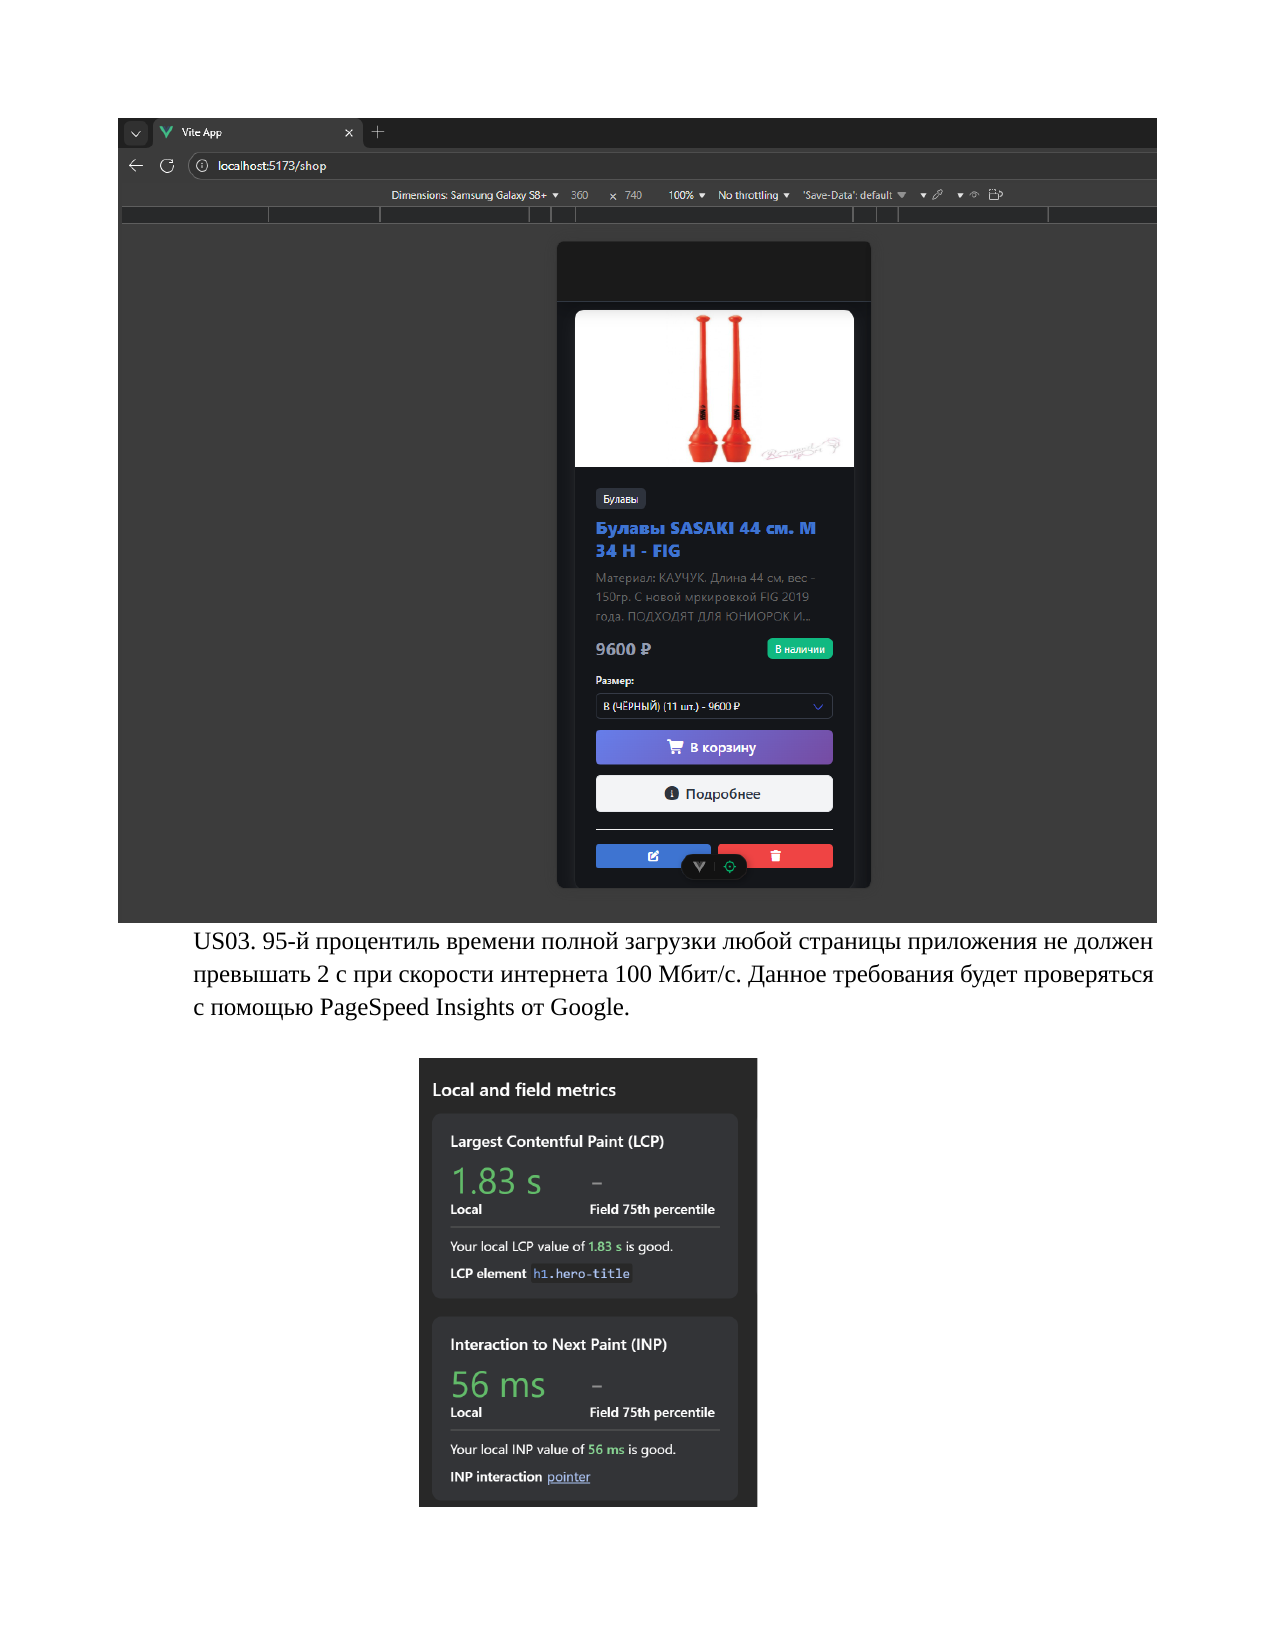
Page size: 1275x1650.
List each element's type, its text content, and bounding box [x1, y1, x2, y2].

picture [118, 118, 1157, 923]
list US03. 95-й процентиль времени полной загрузки любой страницы приложения не должен превышать 2 с при скорости интернета 100 Мбит/с. Данное требования будет проверяться с помощью PageSpeed Insights от Google. [156, 923, 1157, 1021]
picture [419, 1058, 758, 1507]
